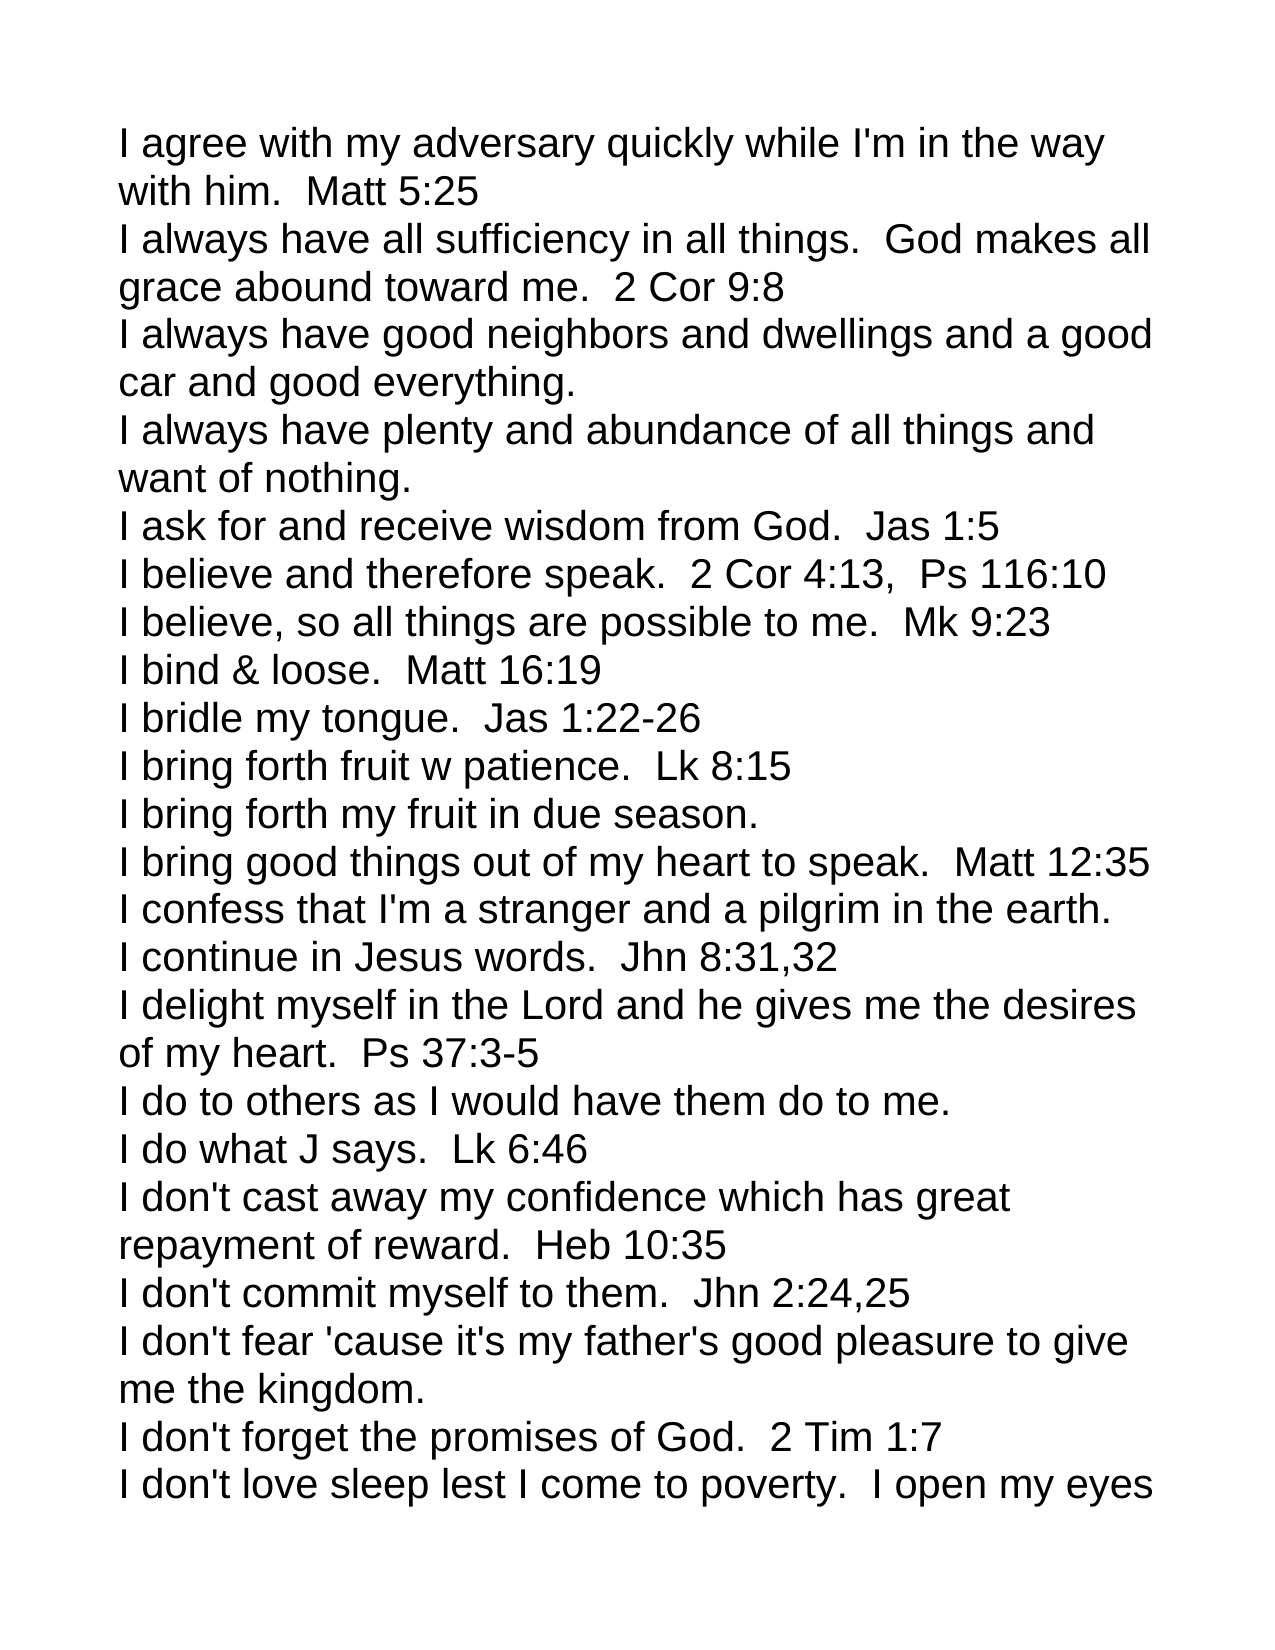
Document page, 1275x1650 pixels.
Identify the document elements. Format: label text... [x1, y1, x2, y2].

text I don't forget the promises of God. 2 Tim 1:7 [118, 1412, 1157, 1460]
text I delight myself in the Lord and he gives me the desires of my heart. Ps 37:3-5 [118, 981, 1157, 1076]
text I bind & loose. Matt 16:19 [118, 645, 1157, 693]
text I believe, so all things are possible to me. Mk 9:23 [118, 597, 1157, 645]
text I don't commit myself to them. Jhn 2:24,25 [118, 1268, 1157, 1316]
text I confess that I'm a stranger and a pilgrim in the earth. [118, 885, 1157, 933]
text I do what J says. Lk 6:46 [118, 1124, 1157, 1172]
text I always have all sufficiency in all things. God makes all grace abound toward me. 2 Cor 9:8 [118, 214, 1157, 310]
text I bridle my tongue. Jas 1:22-26 [118, 693, 1157, 741]
text I bring forth fruit w patience. Lk 8:15 [118, 741, 1157, 789]
text I don't fear 'cause it's my father's good pleasure to give me the kingdom. [118, 1316, 1157, 1412]
text I always have good neighbors and dwellings and a good car and good everything. [118, 310, 1157, 406]
text I agree with my adversary quickly while I'm in the way with him. Matt 5:25 [118, 118, 1157, 214]
text I believe and therefore speak. 2 Cor 4:13, Ps 116:10 [118, 549, 1157, 597]
text I bring forth my fruit in due season. [118, 789, 1157, 837]
text I bring good things out of my heart to speak. Matt 12:35 [118, 837, 1157, 885]
text I don't cast away my confidence which has great repayment of reward. Heb 10:35 [118, 1172, 1157, 1268]
text I continue in Jesus words. Jhn 8:31,32 [118, 933, 1157, 981]
text I ask for and receive wisdom from God. Jas 1:5 [118, 501, 1157, 549]
text I don't love sleep lest I come to poverty. I open my eyes [118, 1460, 1157, 1508]
text I do to others as I would have them do to me. [118, 1076, 1157, 1124]
text I always have plenty and abundance of all things and want of nothing. [118, 406, 1157, 501]
